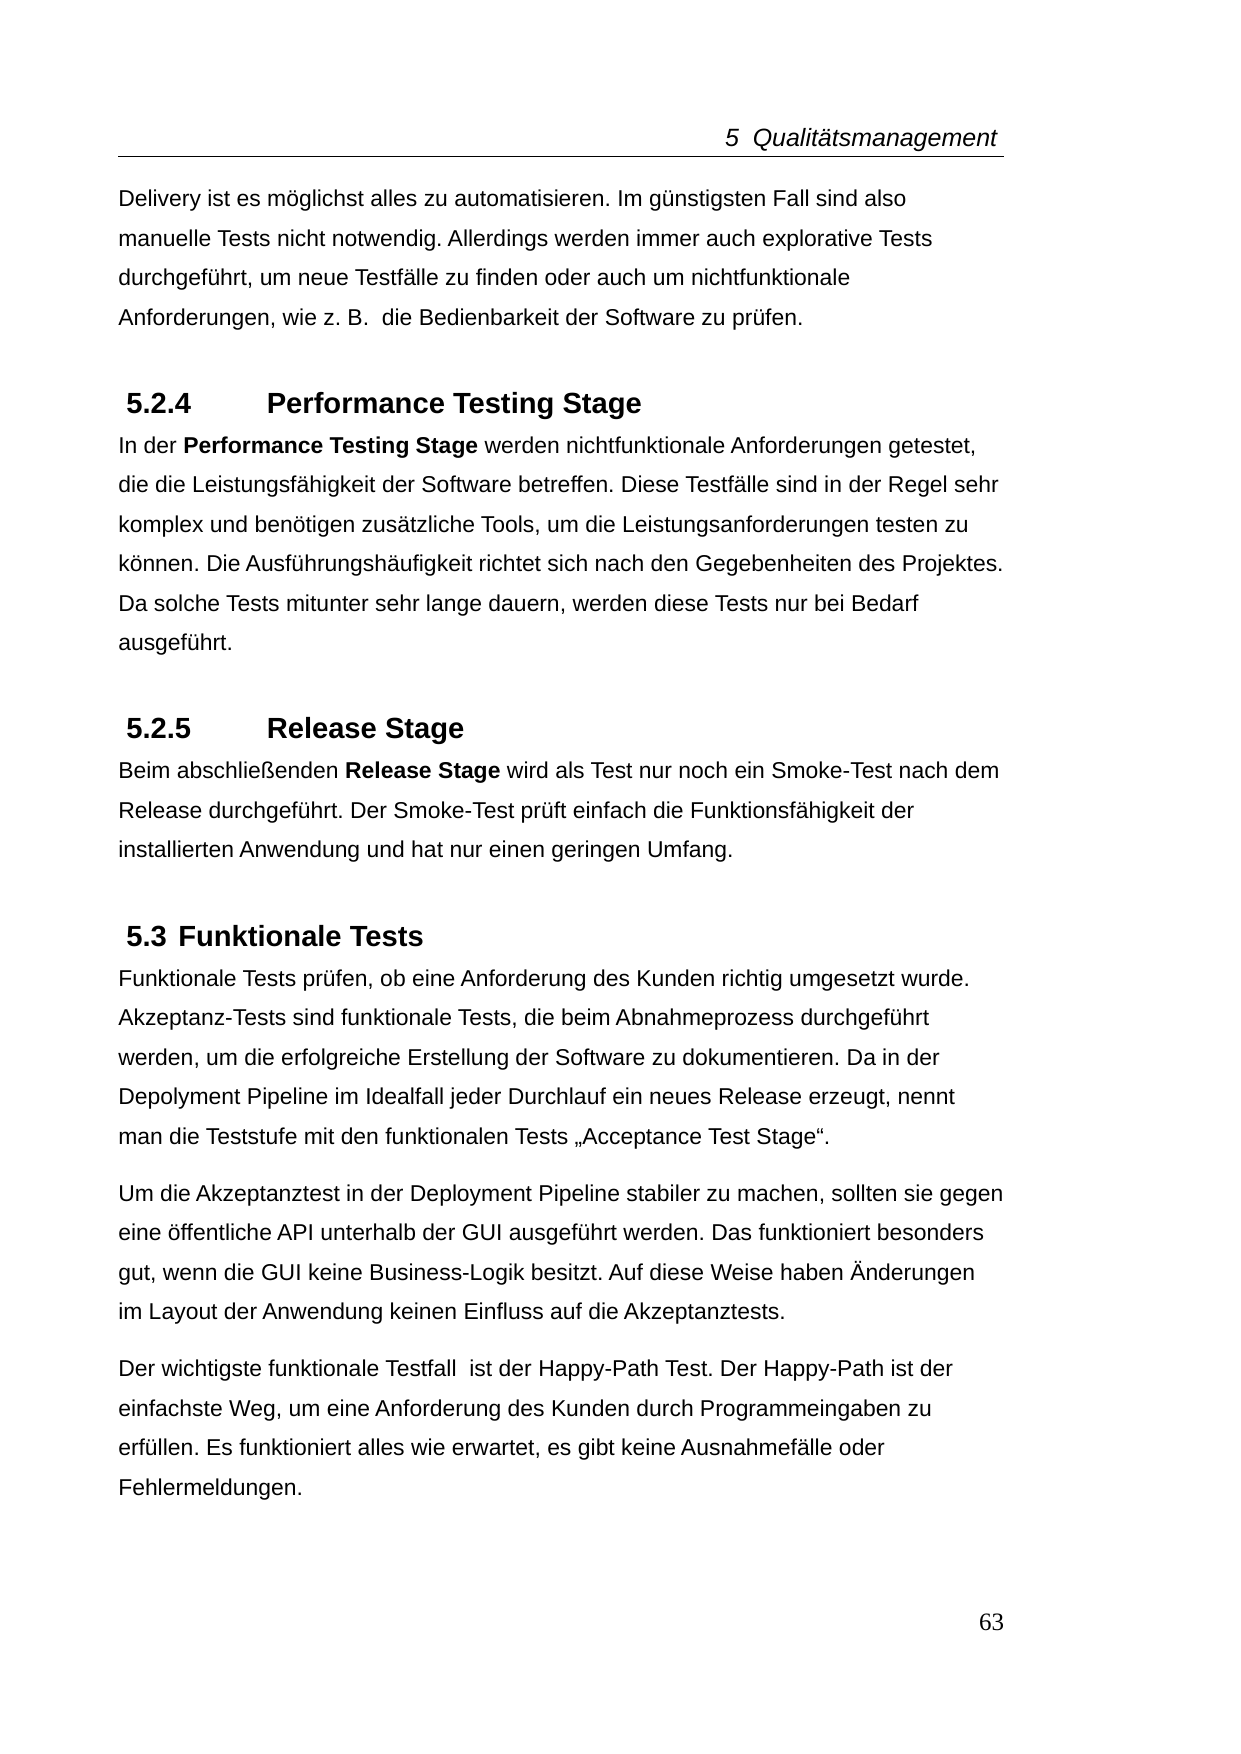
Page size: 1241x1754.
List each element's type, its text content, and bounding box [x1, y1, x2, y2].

subtitle Release Stage [118, 711, 1004, 745]
text In der Performance Testing Stage werden nichtfunktionale Anforderungen getestet, die die Leistungsfähigkeit der Software betreffen. Diese Testfälle sind in der Regel sehr komplex und benötigen zusätzliche Tools, um die Leistungsanforderungen testen zu können. Die Ausführungshäufigkeit richtet sich nach den Gegebenheiten des Projektes. Da solche Tests mitunter sehr lange dauern, werden diese Tests nur bei Bedarf ausgeführt. [118, 432, 1004, 656]
text Beim abschließenden Release Stage wird als Test nur noch ein Smoke-Test nach dem Release durchgeführt. Der Smoke-Test prüft einfach die Funktionsfähigkeit der installierten Anwendung und hat nur einen geringen Umfang. [118, 757, 1004, 863]
text Funktionale Tests prüfen, ob eine Anforderung des Kunden richtig umgesetzt wurde. Akzeptanz-Tests sind funktionale Tests, die beim Abnahmeprozess durchgeführt werden, um die erfolgreiche Erstellung der Software zu dokumentieren. Da in der Depolyment Pipeline im Idealfall jeder Durchlauf ein neues Release erzeugt, nennt man die Teststufe mit den funktionalen Tests „Acceptance Test Stage“. [118, 965, 1004, 1149]
subtitle Funktionale Tests [118, 919, 1004, 952]
text Delivery ist es möglichst alles zu automatisieren. Im günstigsten Fall sind also manuelle Tests nicht notwendig. Allerdings werden immer auch explorative Tests durchgeführt, um neue Testfälle zu finden oder auch um nichtfunktionale Anforderungen, wie z. B. die Bedienbarkeit der Software zu prüfen. [118, 185, 1004, 330]
text Der wichtigste funktionale Testfall ist der Happy-Path Test. Der Happy-Path ist der einfachste Weg, um eine Anforderung des Kunden durch Programmeingaben zu erfüllen. Es funktioniert alles wie erwartet, es gibt keine Ausnahmefälle oder Fehlermeldungen. [118, 1355, 1004, 1500]
subtitle Performance Testing Stage [118, 386, 1004, 419]
text Um die Akzeptanztest in der Deployment Pipeline stabiler zu machen, sollten sie gegen eine öffentliche API unterhalb der GUI ausgeführt werden. Das funktioniert besonders gut, wenn die GUI keine Business-Logik besitzt. Auf diese Weise haben Änderungen im Layout der Anwendung keinen Einfluss auf die Akzeptanztests. [118, 1180, 1004, 1324]
